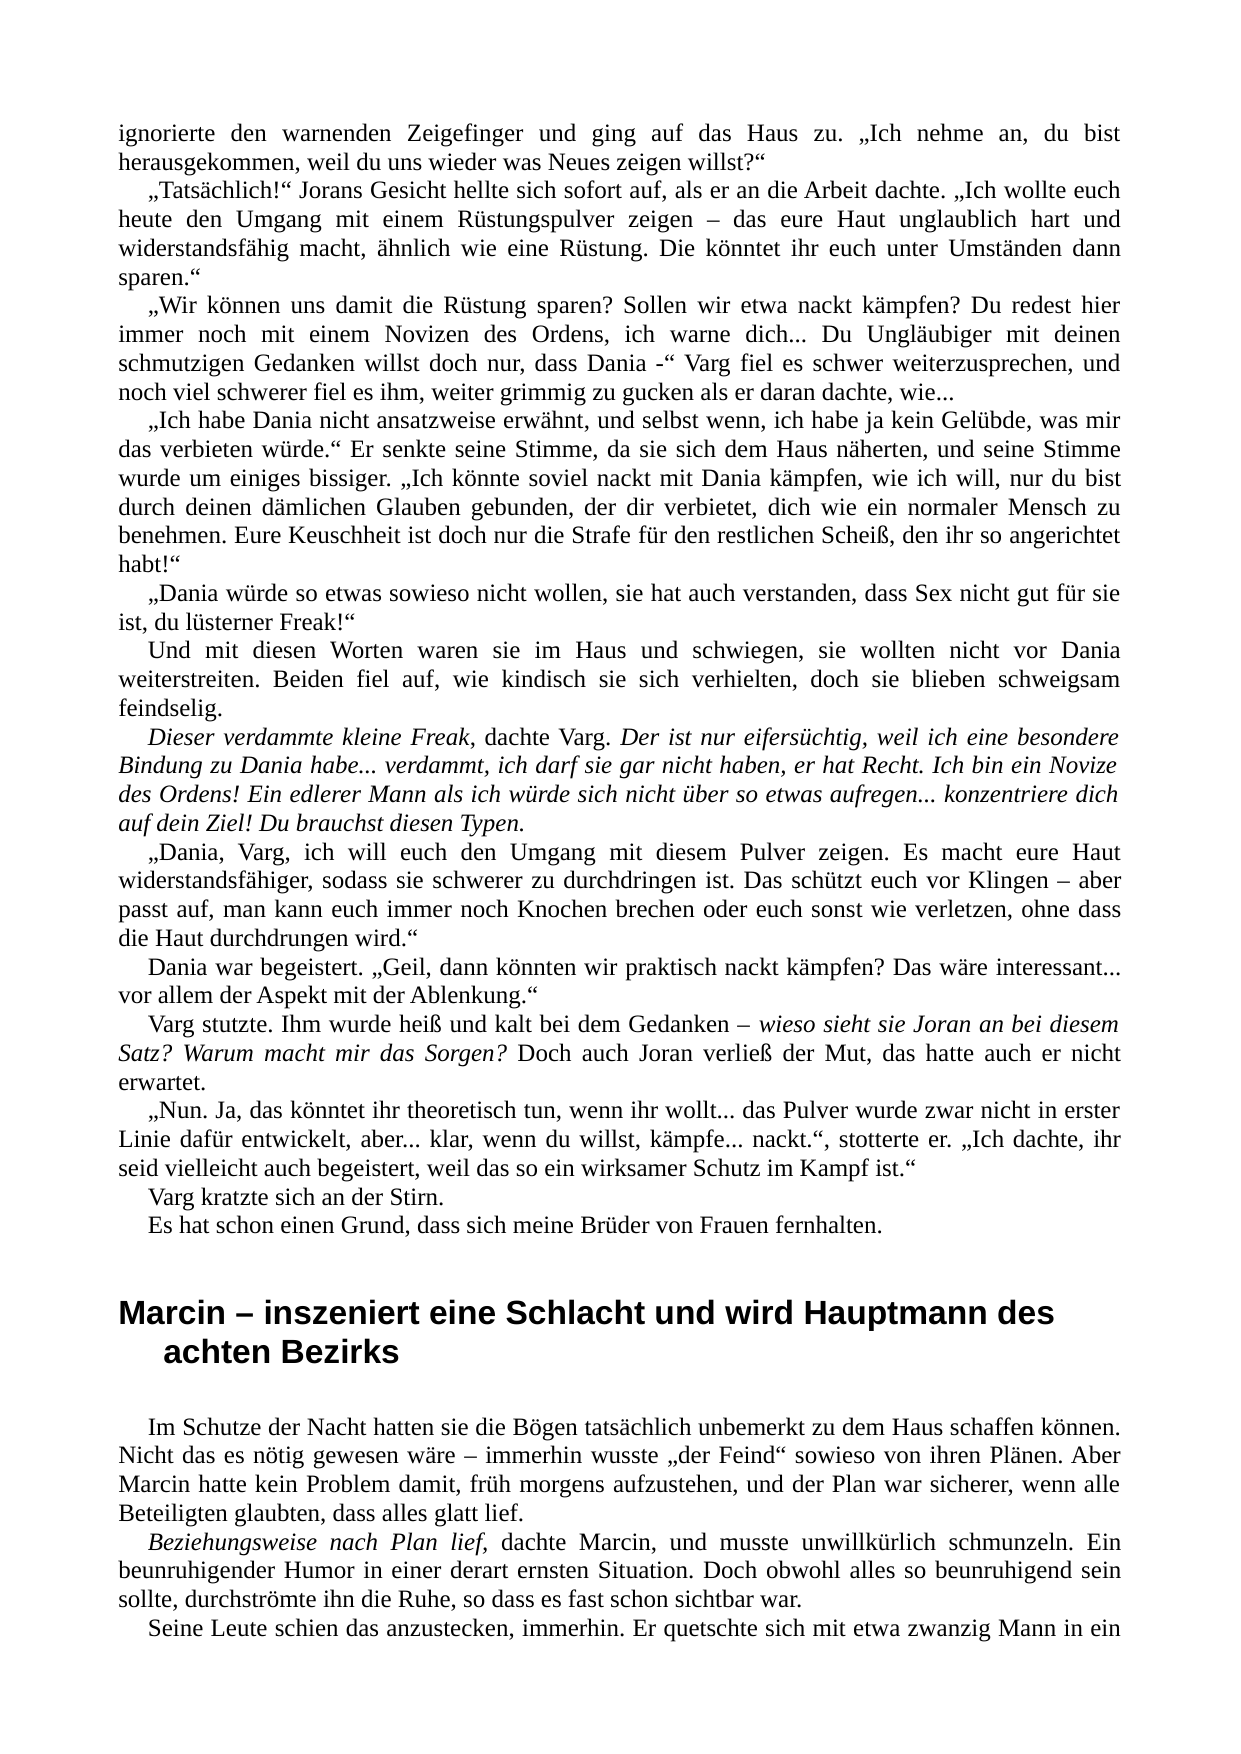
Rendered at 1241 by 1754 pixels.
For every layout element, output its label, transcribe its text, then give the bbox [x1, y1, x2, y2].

text „Wir können uns damit die Rüstung sparen? Sollen wir etwa nackt kämpfen? Du redest hier immer noch mit einem Novizen des Ordens, ich warne dich... Du Ungläubiger mit deinen schmutzigen Gedanken willst doch nur, dass Dania -“ Varg fiel es schwer weiterzusprechen, und noch viel schwerer fiel es ihm, weiter grimmig zu gucken als er daran dachte, wie... [118, 291, 1122, 406]
text Varg kratzte sich an der Stirn. [118, 1182, 1122, 1211]
text „Nun. Ja, das könntet ihr theoretisch tun, wenn ihr wollt... das Pulver wurde zwar nicht in erster Linie dafür entwickelt, aber... klar, wenn du willst, kämpfe... nackt.“, stotterte er. „Ich dachte, ihr seid vielleicht auch begeistert, weil das so ein wirksamer Schutz im Kampf ist.“ [118, 1096, 1122, 1182]
text „Tatsächlich!“ Jorans Gesicht hellte sich sofort auf, als er an die Arbeit dachte. „Ich wollte euch heute den Umgang mit einem Rüstungspulver zeigen – das eure Haut unglaublich hart und widerstandsfähig macht, ähnlich wie eine Rüstung. Die könntet ihr euch unter Umständen dann sparen.“ [118, 176, 1122, 291]
text Dania war begeistert. „Geil, dann könnten wir praktisch nackt kämpfen? Das wäre interessant... vor allem der Aspekt mit der Ablenkung.“ [118, 952, 1122, 1009]
subtitle Marcin – inszeniert eine Schlacht und wird Hauptmann des achten Bezirks [118, 1293, 1122, 1370]
text „Dania, Varg, ich will euch den Umgang mit diesem Pulver zeigen. Es macht eure Haut widerstandsfähiger, sodass sie schwerer zu durchdringen ist. Das schützt euch vor Klingen – aber passt auf, man kann euch immer noch Knochen brechen oder euch sonst wie verletzen, ohne dass die Haut durchdrungen wird.“ [118, 837, 1122, 952]
text Varg stutzte. Ihm wurde heiß und kalt bei dem Gedanken – wieso sieht sie Joran an bei diesem Satz? Warum macht mir das Sorgen? Doch auch Joran verließ der Mut, das hatte auch er nicht erwartet. [118, 1009, 1122, 1096]
text Seine Leute schien das anzustecken, immerhin. Er quetschte sich mit etwa zwanzig Mann in ein [118, 1613, 1122, 1642]
text „Dania würde so etwas sowieso nicht wollen, sie hat auch verstanden, dass Sex nicht gut für sie ist, du lüsterner Freak!“ [118, 578, 1122, 636]
text Dieser verdammte kleine Freak, dachte Varg. Der ist nur eifersüchtig, weil ich eine besondere Bindung zu Dania habe... verdammt, ich darf sie gar nicht haben, er hat Recht. Ich bin ein Novize des Ordens! Ein edlerer Mann als ich würde sich nicht über so etwas aufregen... konzentriere dich auf dein Ziel! Du brauchst diesen Typen. [118, 722, 1122, 837]
text Im Schutze der Nacht hatten sie die Bögen tatsächlich unbemerkt zu dem Haus schaffen können. Nicht das es nötig gewesen wäre – immerhin wusste „der Feind“ sowieso von ihren Plänen. Aber Marcin hatte kein Problem damit, früh morgens aufzustehen, und der Plan war sicherer, wenn alle Beteiligten glaubten, dass alles glatt lief. [118, 1412, 1122, 1527]
text Beziehungsweise nach Plan lief, dachte Marcin, und musste unwillkürlich schmunzeln. Ein beunruhigender Humor in einer derart ernsten Situation. Doch obwohl alles so beunruhigend sein sollte, durchströmte ihn die Ruhe, so dass es fast schon sichtbar war. [118, 1527, 1122, 1613]
text „Ich habe Dania nicht ansatzweise erwähnt, und selbst wenn, ich habe ja kein Gelübde, was mir das verbieten würde.“ Er senkte seine Stimme, da sie sich dem Haus näherten, und seine Stimme wurde um einiges bissiger. „Ich könnte soviel nackt mit Dania kämpfen, wie ich will, nur du bist durch deinen dämlichen Glauben gebunden, der dir verbietet, dich wie ein normaler Mensch zu benehmen. Eure Keuschheit ist doch nur die Strafe für den restlichen Scheiß, den ihr so angerichtet habt!“ [118, 406, 1122, 578]
text Und mit diesen Worten waren sie im Haus und schwiegen, sie wollten nicht vor Dania weiterstreiten. Beiden fiel auf, wie kindisch sie sich verhielten, doch sie blieben schweigsam feindselig. [118, 636, 1122, 722]
text ignorierte den warnenden Zeigefinger und ging auf das Haus zu. „Ich nehme an, du bist herausgekommen, weil du uns wieder was Neues zeigen willst?“ [118, 118, 1122, 176]
text Es hat schon einen Grund, dass sich meine Brüder von Frauen fernhalten. [118, 1211, 1122, 1239]
